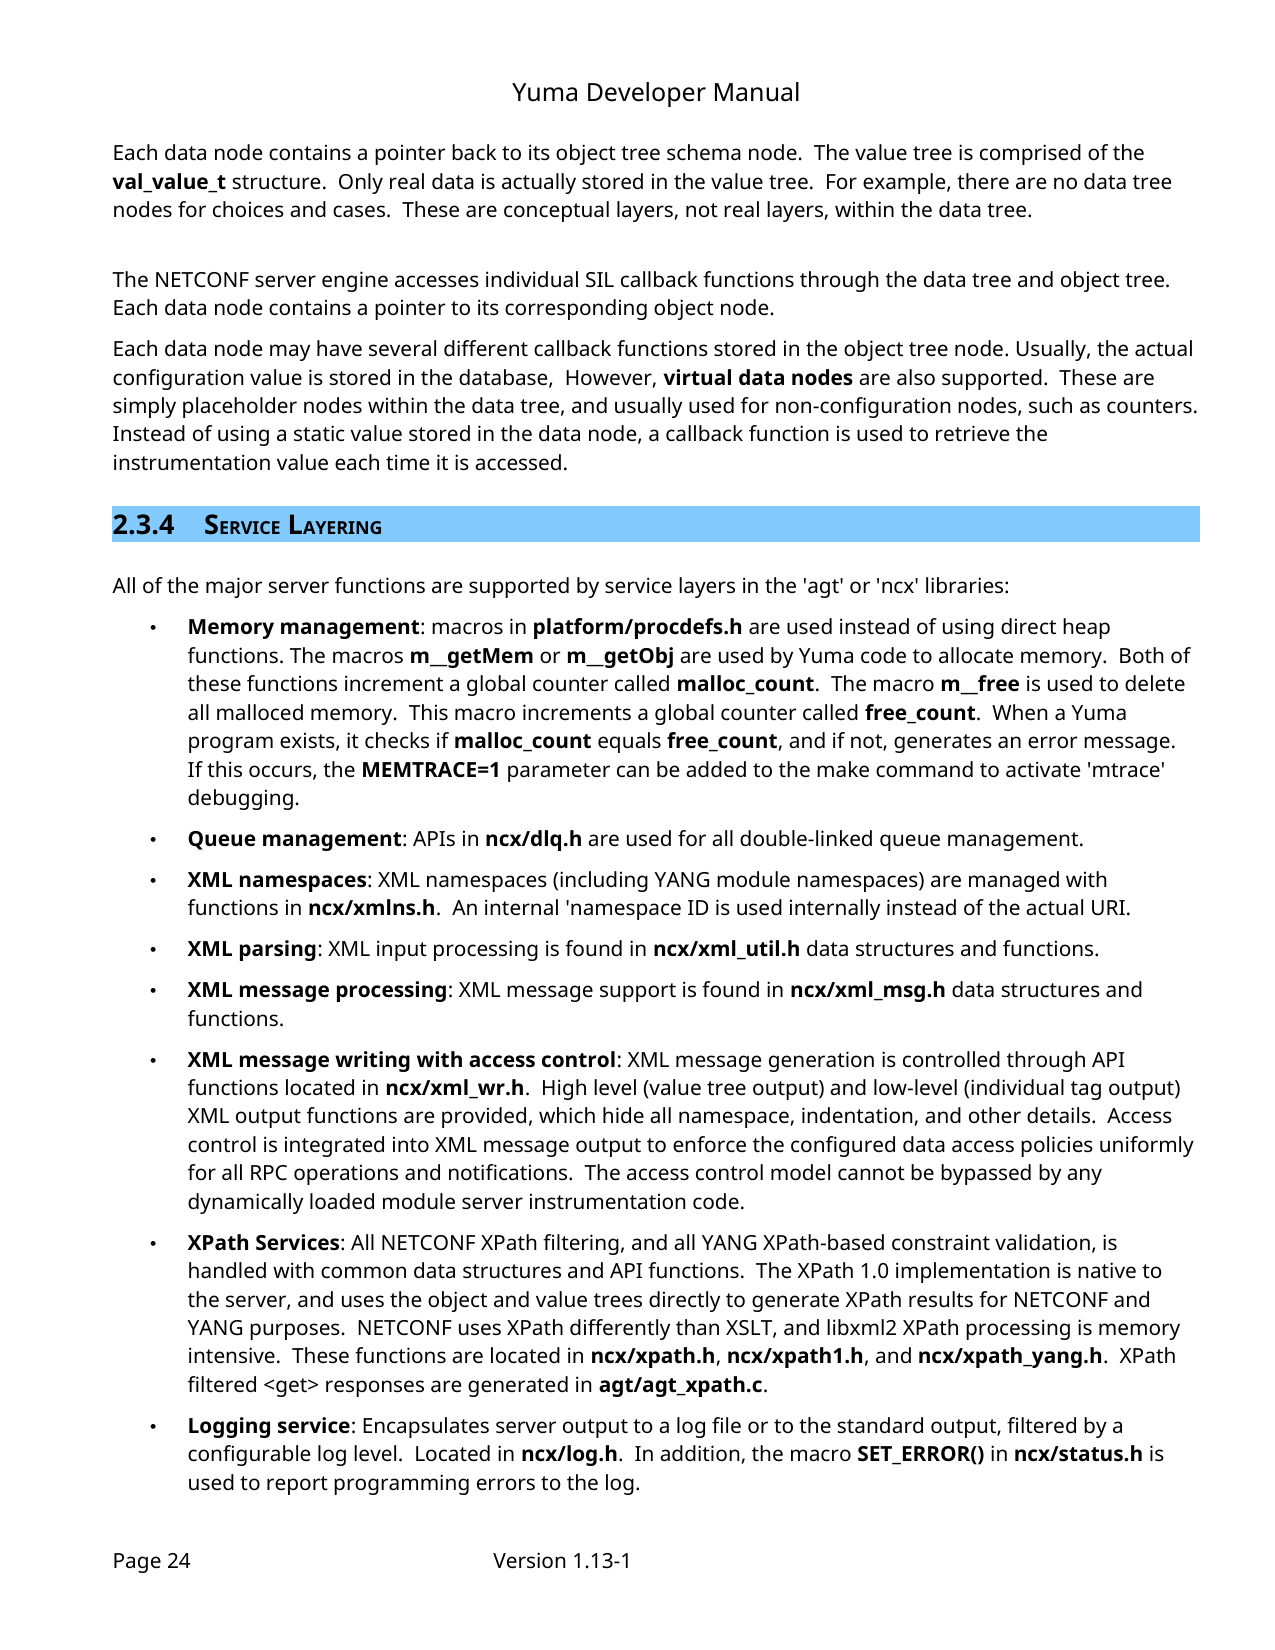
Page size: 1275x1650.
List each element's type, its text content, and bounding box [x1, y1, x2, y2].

list Queue management: APIs in ncx/dlq.h are used for all double-linked queue management. [150, 824, 1200, 852]
list Logging service: Encapsulates server output to a log file or to the standard output, filtered by a configurable log level. Located in ncx/log.h. In addition, the macro SET_ERROR() in ncx/status.h is used to report programming errors to the log. [150, 1411, 1200, 1496]
list XPath Services: All NETCONF XPath filtering, and all YANG XPath-based constraint validation, is handled with common data structures and API functions. The XPath 1.0 implementation is native to the server, and uses the object and value trees directly to generate XPath results for NETCONF and YANG purposes. NETCONF uses XPath differently than XSLT, and libxml2 XPath processing is memory intensive. These functions are located in ncx/xpath.h, ncx/xpath1.h, and ncx/xpath_yang.h. XPath filtered <get> responses are generated in agt/agt_xpath.c. [150, 1228, 1200, 1398]
text All of the major server functions are supported by service layers in the 'agt' or 'ncx' libraries: [112, 572, 1200, 600]
text The NETCONF server engine accesses individual SIL callback functions through the data tree and object tree. Each data node contains a pointer to its corresponding object node. [112, 265, 1200, 322]
list Memory management: macros in platform/procdefs.h are used instead of using direct heap functions. The macros m__getMem or m__getObj are used by Yuma code to allocate memory. Both of these functions increment a global counter called malloc_count. The macro m__free is used to delete all malloced memory. This macro increments a global counter called free_count. When a Yuma program exists, it checks if malloc_count equals free_count, and if not, generates an error message. If this occurs, the MEMTRACE=1 parameter can be added to the make command to activate 'mtrace' debugging. [150, 612, 1200, 812]
text Each data node contains a pointer back to its object tree schema node. The value tree is comprised of the val_value_t structure. Only real data is actually stored in the value tree. For example, there are no data tree nodes for choices and cases. These are conceptual layers, not real layers, within the data tree. [112, 138, 1200, 224]
subtitle Service Layering [112, 506, 1200, 542]
list XML parsing: XML input processing is found in ncx/xml_util.h data structures and functions. [150, 934, 1200, 963]
text Each data node may have several different callback functions stored in the object tree node. Usually, the actual configuration value is stored in the database, However, virtual data nodes are also supported. These are simply placeholder nodes within the data tree, and usually used for non-configuration nodes, such as counters. Instead of using a static value stored in the data node, a callback function is used to retrieve the instrumentation value each time it is accessed. [112, 334, 1200, 476]
list XML message processing: XML message support is found in ncx/xml_msg.h data structures and functions. [150, 975, 1200, 1032]
list XML message writing with access control: XML message generation is controlled through API functions located in ncx/xml_wr.h. High level (value tree output) and low-level (individual tag output) XML output functions are provided, which hide all namespace, indentation, and other details. Access control is integrated into XML message output to enforce the configured data access policies uniformly for all RPC operations and notifications. The access control model cannot be bypassed by any dynamically loaded module server instrumentation code. [150, 1045, 1200, 1215]
list XML namespaces: XML namespaces (including YANG module namespaces) are managed with functions in ncx/xmlns.h. An internal 'namespace ID is used internally instead of the actual URI. [150, 865, 1200, 922]
